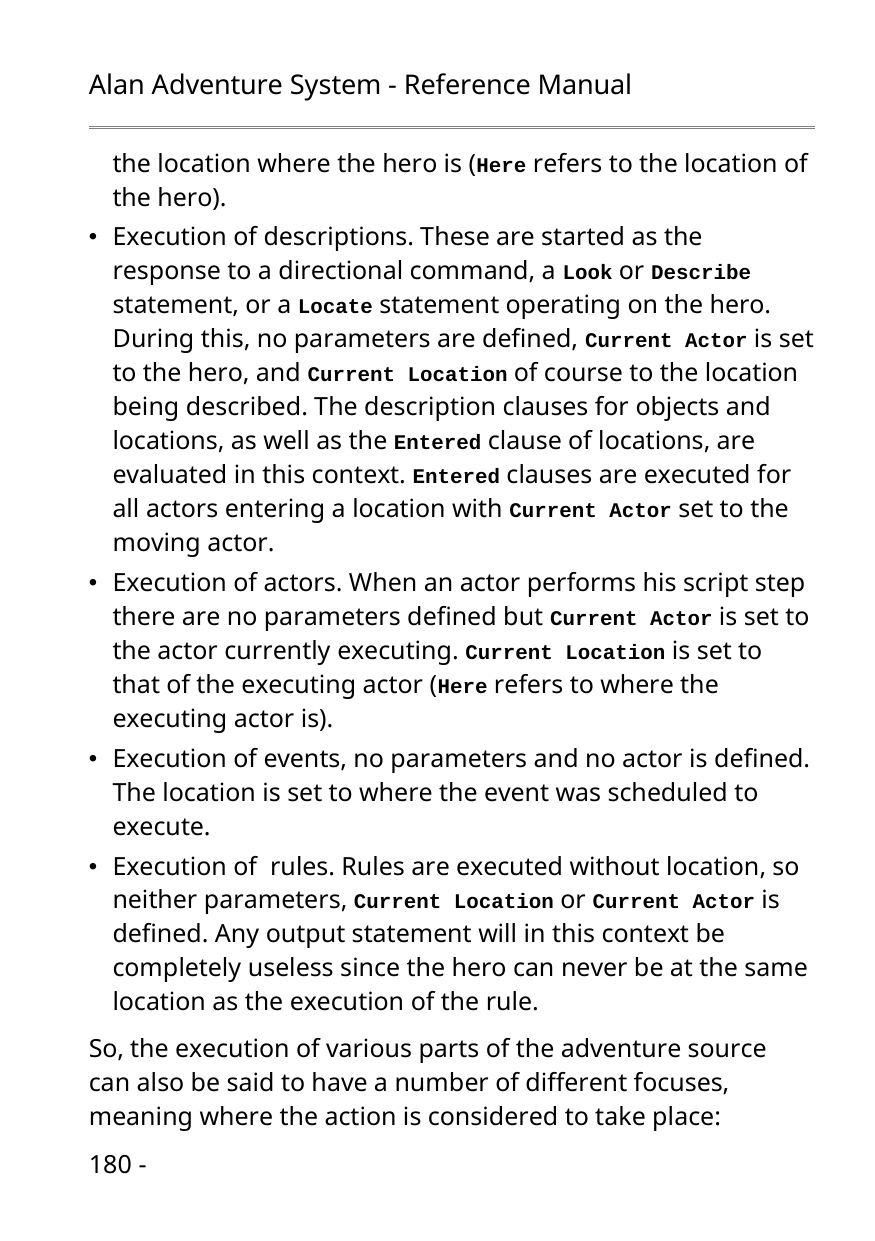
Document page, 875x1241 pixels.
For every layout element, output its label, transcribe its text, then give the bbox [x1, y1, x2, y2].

text So, the execution of various parts of the adventure source can also be said to have a number of different focuses, meaning where the action is considered to take place: [88, 1031, 815, 1132]
list Execution of descriptions. These are started as the response to a di­rectional command, a Look or Describe statement, or a Lo­cate statement operating on the hero. During this, no parameters are defined, Current Actor is set to the hero, and Current Location of course to the location being described. The description clauses for objects and locations, as well as the Entered clause of locations, are evaluated in this context. Entered clauses are executed for all actors entering a location with Current Actor set to the moving actor. [88, 219, 815, 559]
list Execution of rules. Rules are executed without location, so neither parameters, Current Location or Current Actor is defined. Any output statement will in this context be completely useless since the hero can never be at the same location as the execution of the rule. [88, 848, 815, 1018]
list Execution of actors. When an actor performs his script step there are no parame­ters defined but Current Actor is set to the actor currently executing. Current Location is set to that of the executing actor (Here refers to where the executing actor is). [88, 565, 815, 735]
list the location where the hero is (Here refers to the location of the hero). [88, 146, 815, 213]
list Execution of events, no parameters and no actor is defined. The location is set to where the event was scheduled to execute. [88, 741, 815, 842]
